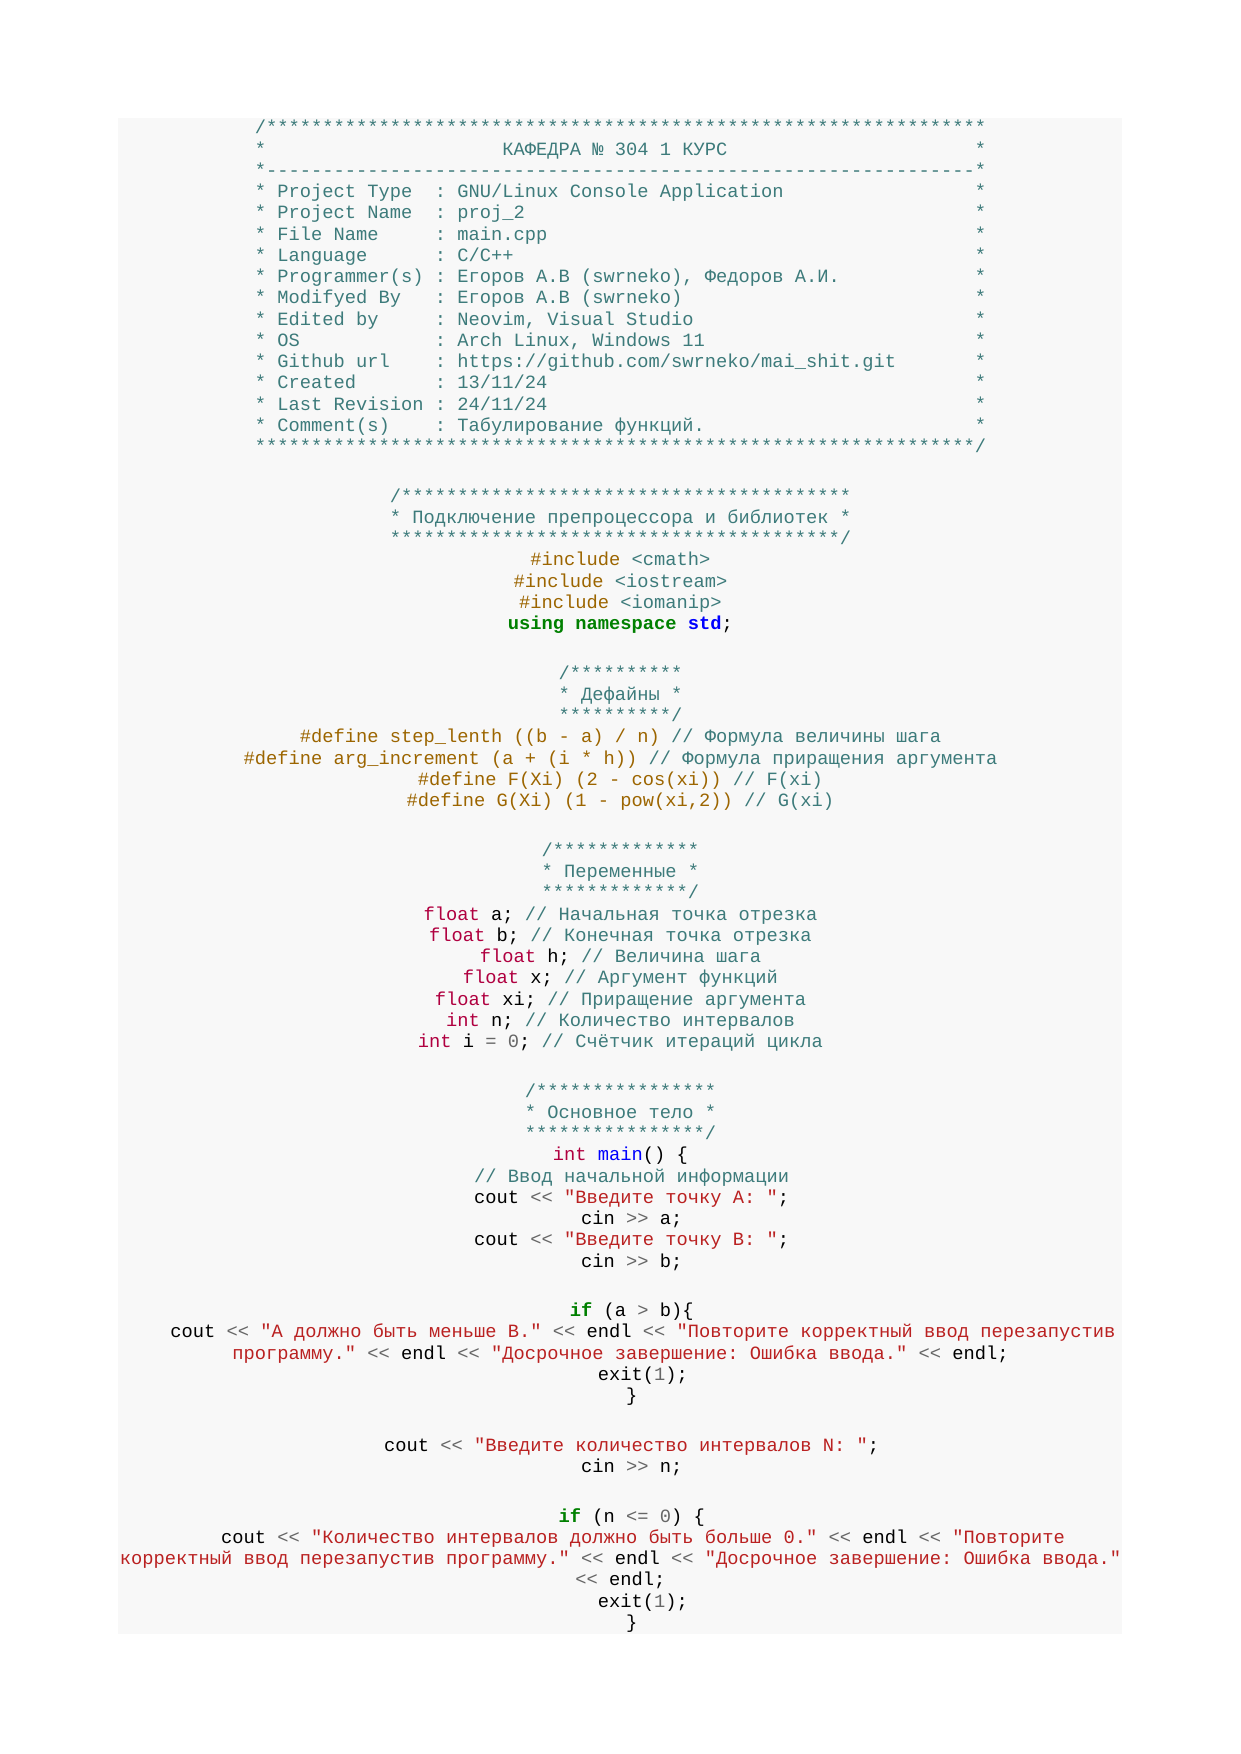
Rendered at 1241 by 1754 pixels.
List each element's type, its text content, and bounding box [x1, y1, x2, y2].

text * Подключение препроцессора и библиотек * [118, 508, 1122, 529]
text **********/ [118, 706, 1122, 727]
text *************/ [118, 883, 1122, 904]
text /********** [118, 663, 1122, 685]
text float x; // Аргумент функций [118, 968, 1122, 989]
text float b; // Конечная точка отрезка [118, 926, 1122, 947]
text exit(1); [118, 1365, 1122, 1386]
text using namespace std; [118, 614, 1122, 635]
text } [118, 1386, 1122, 1407]
text ****************************************************************/ [118, 437, 1122, 458]
text * Created : 13/11/24 * [118, 373, 1122, 394]
text #define F(Xi) (2 - cos(xi)) // F(xi) [118, 770, 1122, 791]
text exit(1); [118, 1591, 1122, 1613]
text float xi; // Приращение аргумента [118, 989, 1122, 1011]
text * Language : C/C++ * [118, 246, 1122, 267]
text * Github url : https://github.com/swrneko/mai_shit.git * [118, 352, 1122, 373]
text * Modifyed By : Егоров А.В (swrneko) * [118, 288, 1122, 309]
text if (a > b){ [118, 1301, 1122, 1322]
text * Основное тело * [118, 1103, 1122, 1124]
text cout << "Количество интервалов должно быть больше 0." << endl << "Повторите корректный ввод перезапустив программу." << endl << "Досрочное завершение: Ошибка ввода." << endl; [118, 1528, 1122, 1591]
text ****************************************/ [118, 529, 1122, 550]
text } [118, 1613, 1122, 1634]
text * Edited by : Neovim, Visual Studio * [118, 309, 1122, 331]
text int n; // Количество интервалов [118, 1011, 1122, 1032]
text #include <iomanip> [118, 593, 1122, 614]
text cout << "Введите точку B: "; [118, 1230, 1122, 1251]
text * OS : Arch Linux, Windows 11 * [118, 331, 1122, 352]
text * Programmer(s) : Егоров А.В (swrneko), Федоров А.И. * [118, 267, 1122, 288]
text * Дефайны * [118, 685, 1122, 706]
text * Last Revision : 24/11/24 * [118, 394, 1122, 416]
text * Project Name : proj_2 * [118, 203, 1122, 224]
text #define G(Xi) (1 - pow(xi,2)) // G(xi) [118, 791, 1122, 812]
text cout << "Введите точку А: "; [118, 1188, 1122, 1209]
text /**************************************************************** [118, 118, 1122, 139]
text * Project Type : GNU/Linux Console Application * [118, 182, 1122, 203]
text cout << "Введите количество интервалов N: "; [118, 1436, 1122, 1457]
text * Переменные * [118, 862, 1122, 883]
text #include <iostream> [118, 571, 1122, 593]
text * File Name : main.cpp * [118, 224, 1122, 246]
text float h; // Величина шага [118, 947, 1122, 968]
text cin >> n; [118, 1457, 1122, 1478]
text /**************************************** [118, 486, 1122, 508]
text float a; // Начальная точка отрезка [118, 904, 1122, 926]
text #define arg_increment (a + (i * h)) // Формула приращения аргумента [118, 748, 1122, 770]
text cout << "A должно быть меньше B." << endl << "Повторите корректный ввод перезапустив программу." << endl << "Досрочное завершение: Ошибка ввода." << endl; [118, 1322, 1122, 1365]
text *---------------------------------------------------------------* [118, 161, 1122, 182]
text /**************** [118, 1081, 1122, 1103]
text cin >> b; [118, 1251, 1122, 1273]
text int main() { [118, 1145, 1122, 1166]
text int i = 0; // Счётчик итераций цикла [118, 1032, 1122, 1053]
text ****************/ [118, 1124, 1122, 1145]
text * КАФЕДРА № 304 1 КУРС * [118, 139, 1122, 161]
text * Comment(s) : Табулирование функций. * [118, 416, 1122, 437]
text /************* [118, 841, 1122, 862]
text cin >> a; [118, 1209, 1122, 1230]
text // Ввод начальной информации [118, 1166, 1122, 1188]
text #include <cmath> [118, 550, 1122, 571]
text if (n <= 0) { [118, 1506, 1122, 1528]
text #define step_lenth ((b - a) / n) // Формула величины шага [118, 727, 1122, 748]
